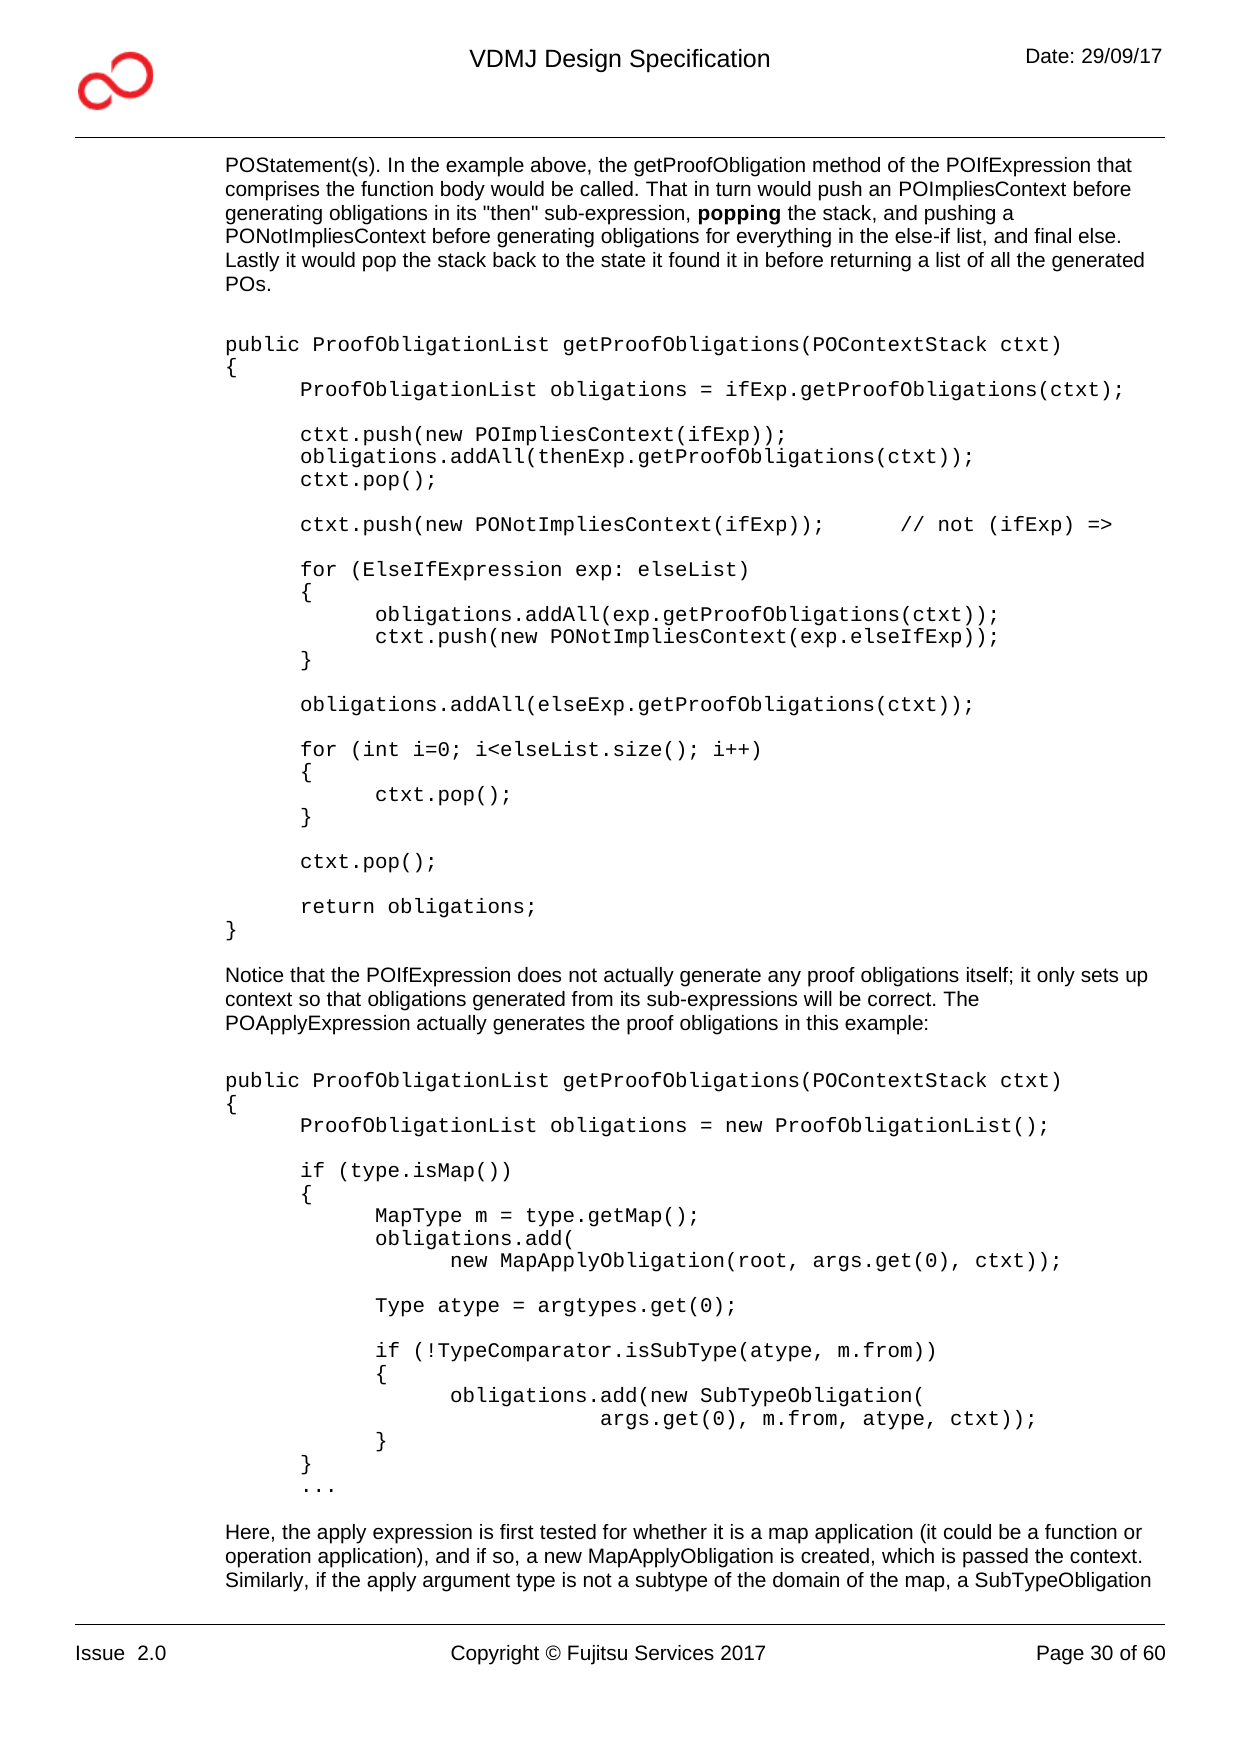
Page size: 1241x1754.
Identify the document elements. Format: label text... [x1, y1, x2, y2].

text obligations.add( [225, 1227, 1165, 1250]
text { [225, 1182, 1165, 1205]
text } [225, 806, 1165, 828]
text ctxt.pop(); [225, 468, 1165, 491]
text } [225, 1430, 1165, 1452]
text } [225, 1452, 1165, 1475]
text Here, the apply expression is first tested for whether it is a map application (it could be a function or operation application), and if so, a new MapApplyObligation is created, which is passed the context. Similarly, if the apply argument type is not a subtype of the domain of the map, a SubTypeObligation [225, 1520, 1165, 1592]
text obligations.addAll(exp.getProofObligations(ctxt)); [225, 603, 1165, 626]
text if (type.isMap()) [225, 1160, 1165, 1182]
text if (!TypeComparator.isSubType(atype, m.from)) [225, 1340, 1165, 1362]
text { [225, 581, 1165, 603]
text public ProofObligationList getProofObligations(POContextStack ctxt) [225, 1070, 1165, 1092]
picture [78, 44, 153, 120]
text Type atype = argtypes.get(0); [225, 1295, 1165, 1317]
text args.get(0), m.from, atype, ctxt)); [225, 1407, 1165, 1430]
text { [225, 1092, 1165, 1115]
text ProofObligationList obligations = ifExp.getProofObligations(ctxt); [225, 378, 1165, 401]
text obligations.addAll(thenExp.getProofObligations(ctxt)); [225, 446, 1165, 468]
text } [225, 648, 1165, 671]
text ctxt.pop(); [225, 851, 1165, 873]
text for (ElseIfExpression exp: elseList) [225, 558, 1165, 581]
text obligations.addAll(elseExp.getProofObligations(ctxt)); [225, 693, 1165, 716]
text obligations.add(new SubTypeObligation( [225, 1385, 1165, 1407]
text return obligations; [225, 896, 1165, 918]
text MapType m = type.getMap(); [225, 1205, 1165, 1227]
text ctxt.push(new POImpliesContext(ifExp)); [225, 423, 1165, 446]
text POStatement(s). In the example above, the getProofObligation method of the POIfExpression that comprises the function body would be called. That in turn would push an POImpliesContext before generating obligations in its "then" sub-expression, popping the stack, and pushing a PONotImpliesContext before generating obligations for everything in the else-if list, and final else. Lastly it would pop the stack back to the state it found it in before returning a list of all the generated POs. [225, 153, 1165, 297]
text Notice that the POIfExpression does not actually generate any proof obligations itself; it only sets up context so that obligations generated from its sub-expressions will be correct. The POApplyExpression actually generates the proof obligations in this example: [225, 963, 1165, 1035]
text ctxt.push(new PONotImpliesContext(ifExp)); // not (ifExp) => [225, 513, 1165, 536]
text public ProofObligationList getProofObligations(POContextStack ctxt) [225, 333, 1165, 356]
text { [225, 761, 1165, 783]
text new MapApplyObligation(root, args.get(0), ctxt)); [225, 1250, 1165, 1272]
text ... [225, 1475, 1165, 1497]
text ProofObligationList obligations = new ProofObligationList(); [225, 1115, 1165, 1137]
text } [225, 918, 1165, 941]
text { [225, 356, 1165, 378]
text { [225, 1362, 1165, 1385]
text ctxt.pop(); [225, 783, 1165, 806]
text ctxt.push(new PONotImpliesContext(exp.elseIfExp)); [225, 626, 1165, 648]
text for (int i=0; i<elseList.size(); i++) [225, 738, 1165, 761]
